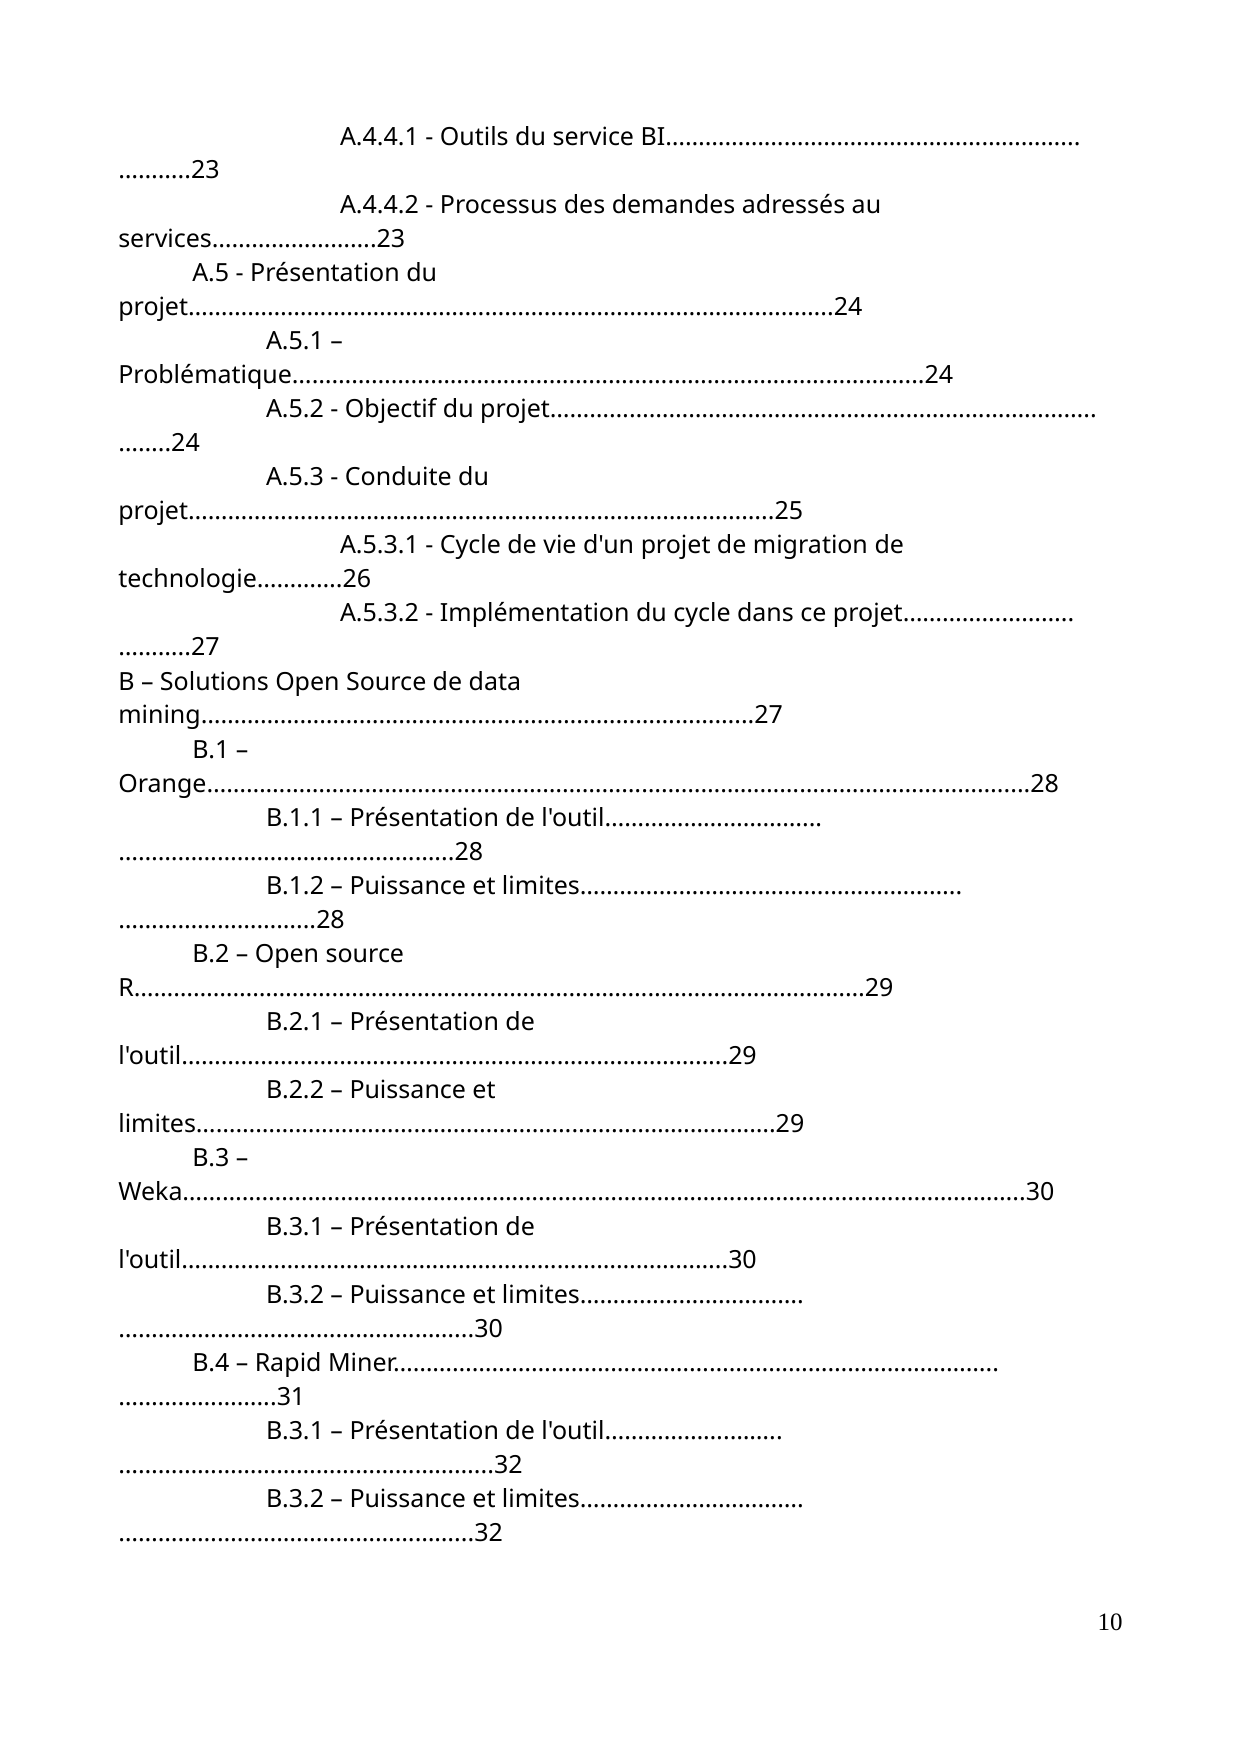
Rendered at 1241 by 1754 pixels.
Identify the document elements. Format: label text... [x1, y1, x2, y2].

text B.3.2 – Puissance et limites…………………………….……………………………………………...32 [118, 1481, 1122, 1549]
text A.5.3.1 - Cycle de vie d'un projet de migration de technologie………….26 [118, 527, 1122, 595]
text B.3 – Weka………………………………………………………………………………………………………………..30 [118, 1140, 1122, 1208]
text B.3.1 – Présentation de l'outil……………….……..………………………………………………...32 [118, 1412, 1122, 1481]
text A.5.3.2 - Implémentation du cycle dans ce projet……………………..………..27 [118, 595, 1122, 663]
text B.1 – Orange………………………………………………………………………………………………………….....28 [118, 731, 1122, 799]
text B.3.2 – Puissance et limites…………………………….……………………………………………...30 [118, 1276, 1122, 1344]
text A.4.4.1 - Outils du service BI……………………………………………………...………..23 [118, 118, 1122, 186]
text B.1.2 – Puissance et limites………………………………..………………..………………………...28 [118, 867, 1122, 936]
text A.5.1 – Problématique…………………………………………………………………………………...24 [118, 322, 1122, 391]
text B.2.1 – Présentation de l'outil………………………………………………………………………..29 [118, 1004, 1122, 1072]
text A.5.2 - Objectif du projet………………………………………………………………………..……..24 [118, 391, 1122, 459]
text B.3.1 – Présentation de l'outil………………………………………………………………………..30 [118, 1208, 1122, 1276]
text A.5 - Présentation du projet……………………………………………………………………………………..24 [118, 254, 1122, 322]
text B – Solutions Open Source de data mining………………………………………………………………………...27 [118, 663, 1122, 731]
text B.4 – Rapid Miner………………………………………………………………………………..…………………...31 [118, 1344, 1122, 1412]
text A.5.3 - Conduite du projet……………………………………………………………………………..25 [118, 459, 1122, 527]
text A.4.4.2 - Processus des demandes adressés au services…………………….23 [118, 186, 1122, 254]
text B.1.1 – Présentation de l'outil…………………………...…………………………………………...28 [118, 799, 1122, 867]
text B.2.2 – Puissance et limites…………………………………………………………………………….29 [118, 1072, 1122, 1140]
text B.2 – Open source R…………………………………………………………………………………………………29 [118, 936, 1122, 1004]
